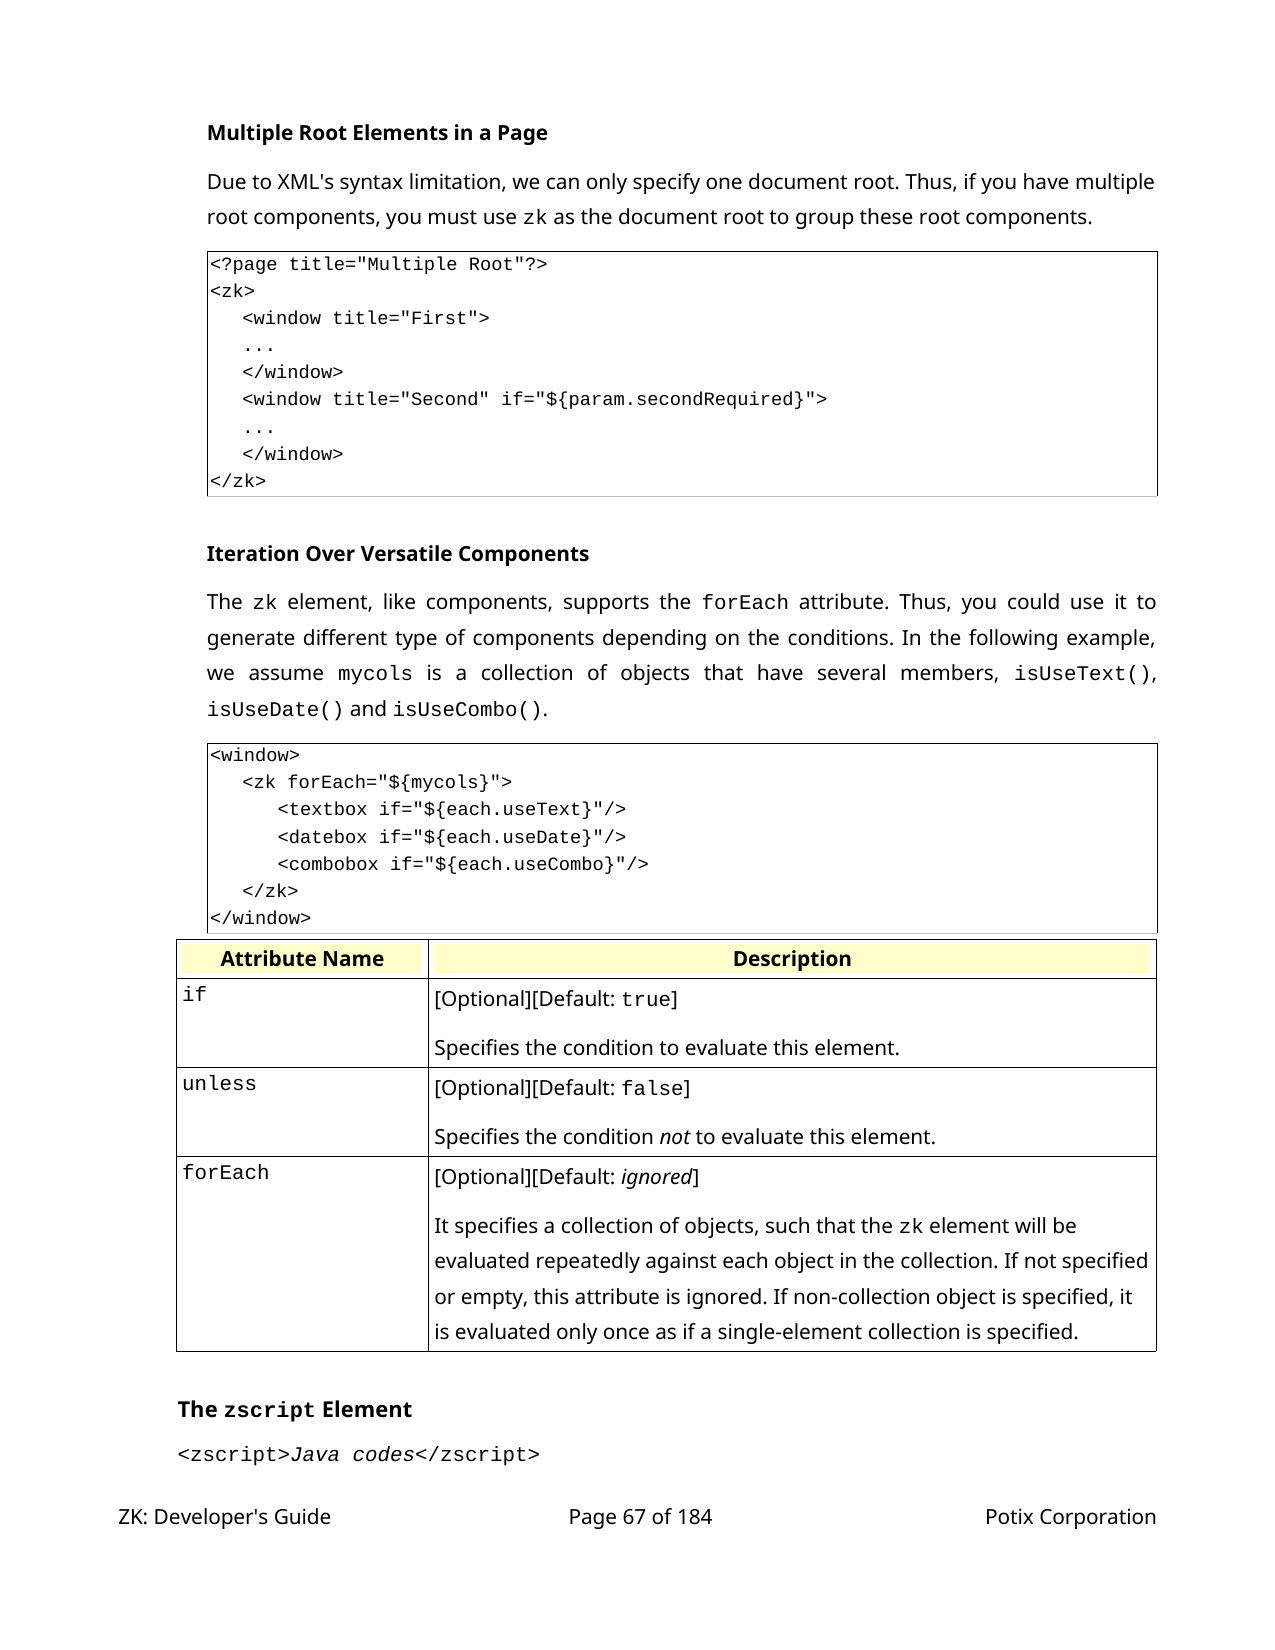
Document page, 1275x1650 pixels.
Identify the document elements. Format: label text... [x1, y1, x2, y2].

text ... [208, 414, 1157, 439]
text <window> [208, 744, 1157, 767]
text <zk forEach="${mycols}"> [208, 770, 1157, 794]
text ... [208, 333, 1157, 357]
text <datebox if="${each.useDate}"/> [208, 824, 1157, 849]
text Due to XML's syntax limitation, we can only specify one document root. Thus, if you have multiple root components, you must use zk as the document root to group these root components. [207, 167, 1157, 231]
text <textbox if="${each.useText}"/> [208, 797, 1157, 822]
table_header Attribute Name [177, 940, 428, 978]
table_cell if [177, 979, 428, 1067]
text <combobox if="${each.useCombo}"/> [208, 852, 1157, 876]
table_cell [Optional][Default: true] Specifies the condition to evaluate this element. [429, 979, 1156, 1067]
text </window> [208, 360, 1157, 384]
subtitle The zscript Element [177, 1393, 1157, 1424]
table_cell unless [177, 1068, 428, 1156]
subtitle Iteration Over Versatile Components [207, 539, 1157, 567]
text <zscript>Java codes</zscript> [177, 1444, 1157, 1468]
subtitle Multiple Root Elements in a Page [207, 118, 1157, 146]
text </window> [208, 906, 1157, 933]
text <?page title="Multiple Root"?> [208, 252, 1157, 276]
text </zk> [208, 879, 1157, 903]
text <window title="First"> [208, 306, 1157, 330]
text <window title="Second" if="${param.secondRequired}"> [208, 387, 1157, 412]
text <zk> [208, 278, 1157, 303]
table_cell [Optional][Default: false] Specifies the condition not to evaluate this element. [429, 1068, 1156, 1156]
text </window> [208, 442, 1157, 466]
table_header Description [429, 940, 1156, 978]
table_cell forEach [177, 1157, 428, 1351]
text </zk> [208, 469, 1157, 496]
text The zk element, like components, supports the forEach attribute. Thus, you could use it to generate different type of components depending on the conditions. In the following example, we assume mycols is a collection of objects that have several members, isUseText(), isUseDate() and isUseCombo(). [207, 587, 1157, 722]
table_cell [Optional][Default: ignored] It specifies a collection of objects, such that the zk element will be evaluated repeatedly against each object in the collection. If not specified or empty, this attribute is ignored. If non-collection object is specified, it is evaluated only once as if a single-element collection is specified. [429, 1157, 1156, 1351]
